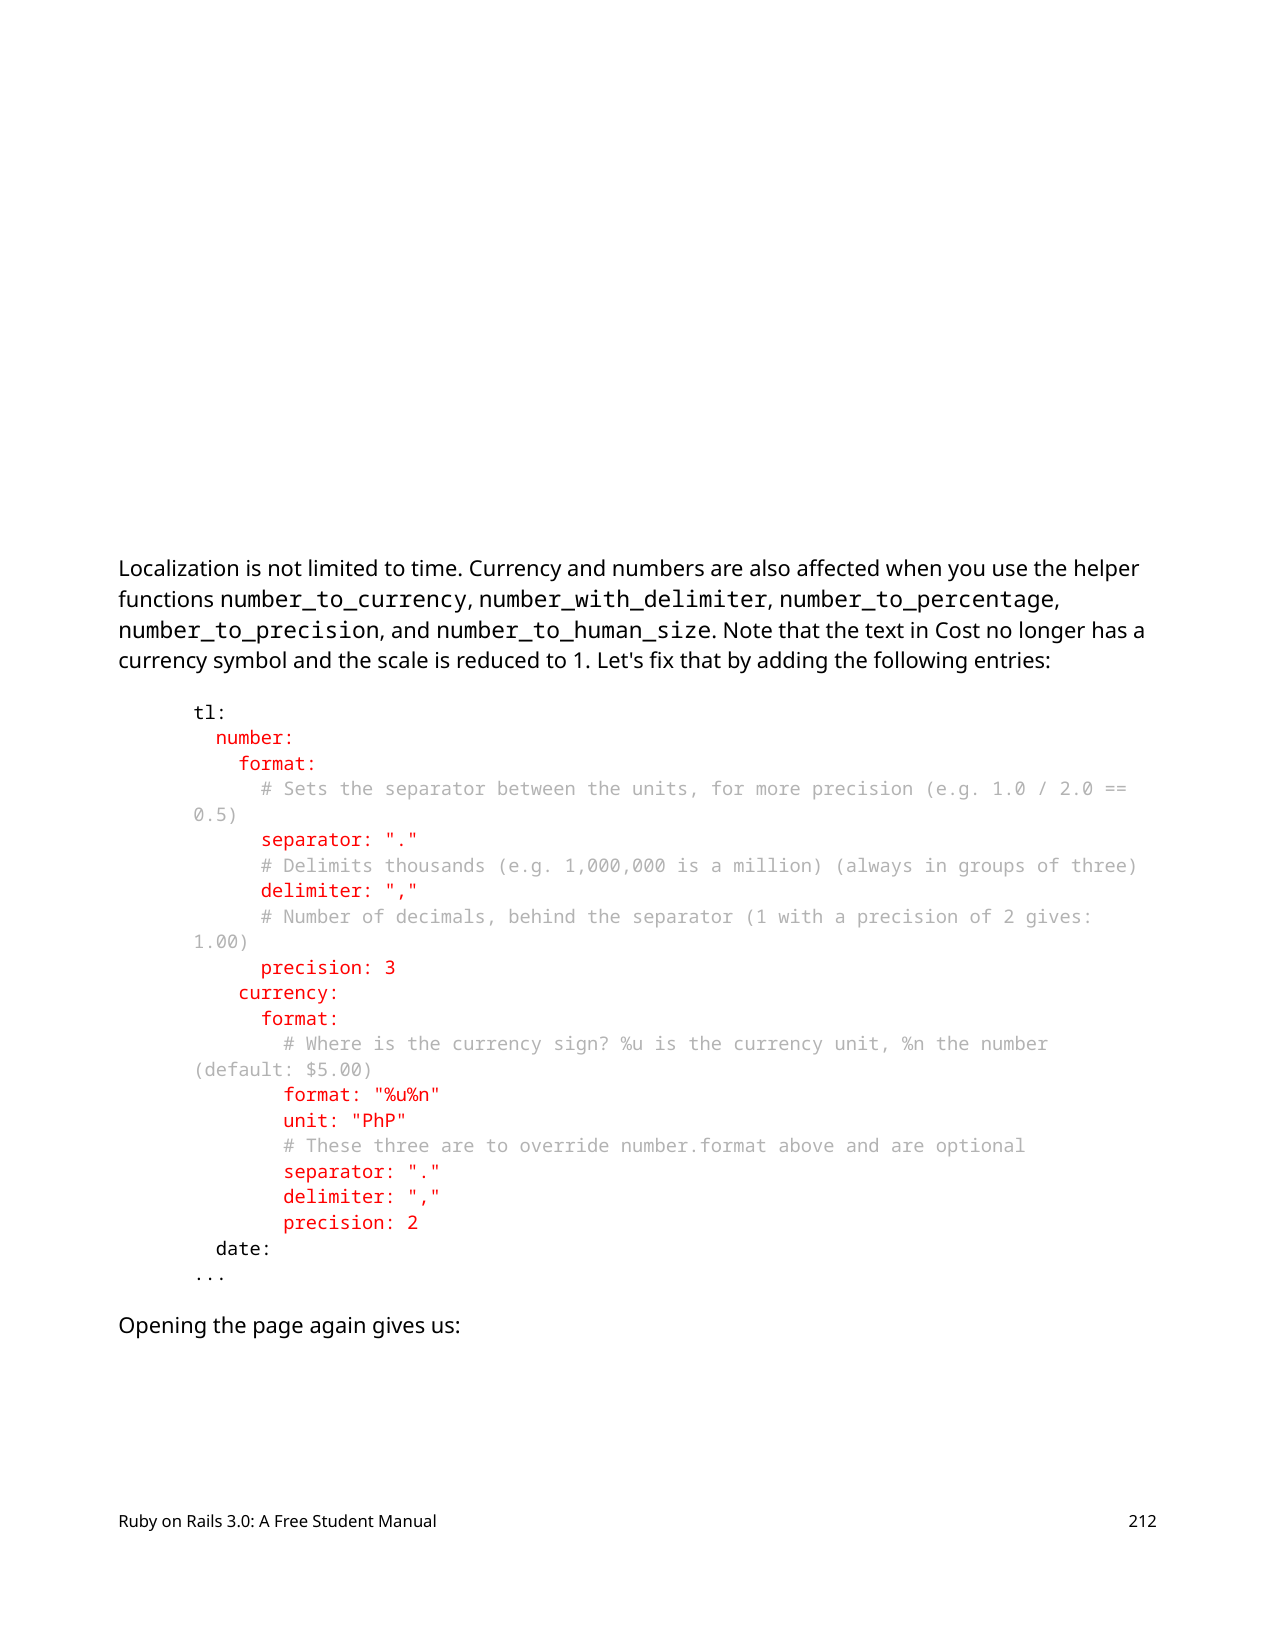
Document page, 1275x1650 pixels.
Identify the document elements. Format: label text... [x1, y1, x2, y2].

text Opening the page again gives us: [118, 1310, 1157, 1340]
text Localization is not limited to time. Currency and numbers are also affected when you use the helper functions number_to_currency, number_with_delimiter, number_to_percentage, number_to_precision, and number_to_human_size. Note that the text in Cost no longer has a currency symbol and the scale is reduced to 1. Let's fix that by adding the following entries: [118, 553, 1157, 675]
text tl: number: format: # Sets the separator between the units, for more precision (e.g. 1.0 / 2.0 == 0.5) separator: "." # Delimits thousands (e.g. 1,000,000 is a million) (always in groups of three) delimiter: "," # Number of decimals, behind the separator (1 with a precision of 2 gives: 1.00) precision: 3 currency: format: # Where is the currency sign? %u is the currency unit, %n the number (default: $5.00) format: "%u%n" unit: "PhP" # These three are to override number.format above and are optional separator: "." delimiter: "," precision: 2 date: ... [193, 699, 1157, 1286]
